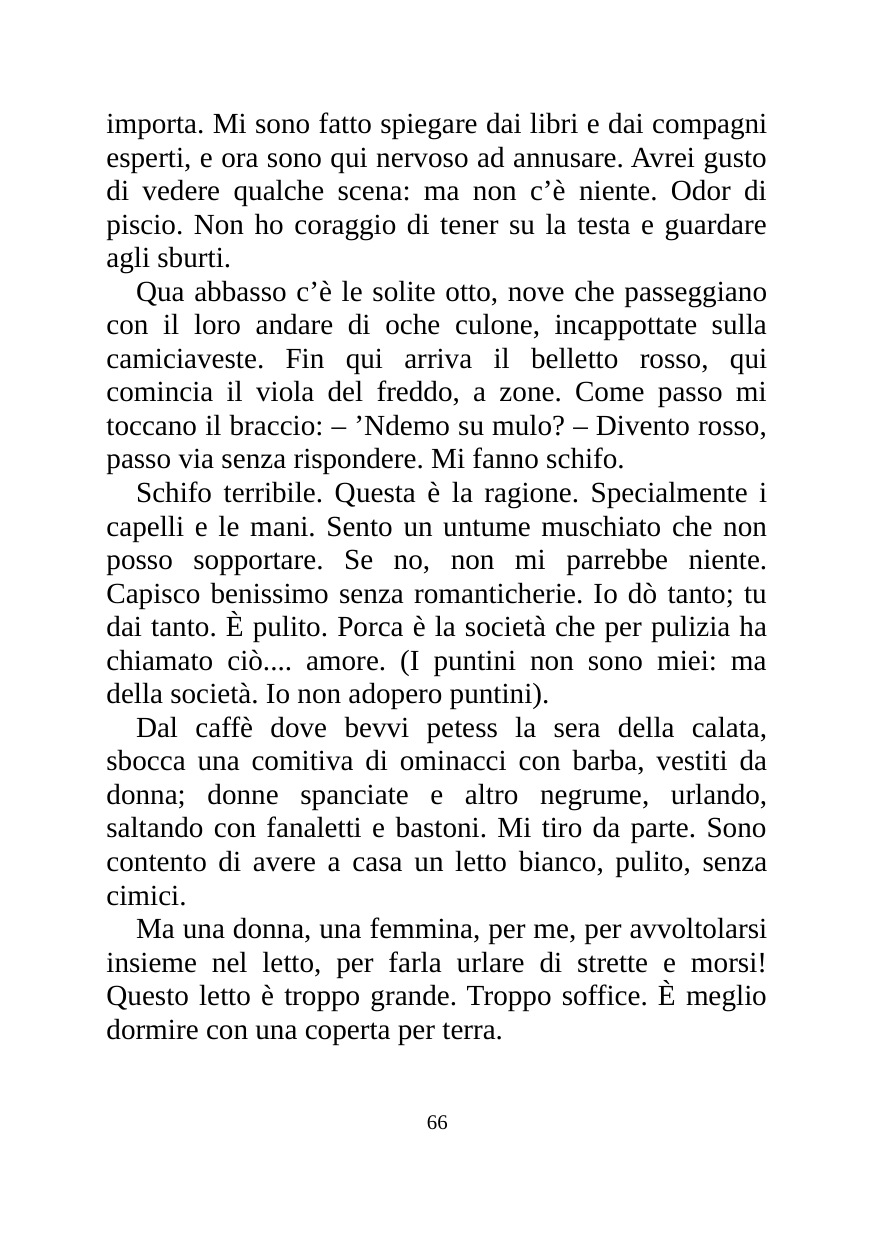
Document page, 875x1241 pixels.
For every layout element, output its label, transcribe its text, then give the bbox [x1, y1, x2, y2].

text Qua abbasso c’è le solite otto, nove che passeggiano con il loro andare di oche culone, incappottate sulla camiciaveste. Fin qui arriva il belletto rosso, qui comincia il viola del freddo, a zone. Come passo mi toccano il braccio: – ’Ndemo su mulo? – Divento rosso, passo via senza rispondere. Mi fanno schifo. [106, 274, 768, 475]
text Schifo terribile. Questa è la ragione. Specialmente i capelli e le mani. Sento un untume muschiato che non posso sopportare. Se no, non mi parrebbe niente. Capisco benissimo senza romanticherie. Io dò tanto; tu dai tanto. È pulito. Porca è la società che per pulizia ha chiamato ciò.... amore. (I puntini non sono miei: ma della società. Io non adopero puntini). [106, 475, 768, 710]
text importa. Mi sono fatto spiegare dai libri e dai compagni esperti, e ora sono qui nervoso ad annusare. Avrei gusto di vedere qualche scena: ma non c’è niente. Odor di piscio. Non ho coraggio di tener su la testa e guardare agli sburti. [106, 106, 768, 274]
text Ma una donna, una femmina, per me, per avvoltolarsi insieme nel letto, per farla urlare di strette e morsi! Questo letto è troppo grande. Troppo soffice. È meglio dormire con una coperta per terra. [106, 911, 768, 1045]
text Dal caffè dove bevvi petess la sera della calata, sbocca una comitiva di ominacci con barba, vestiti da donna; donne spanciate e altro negrume, urlando, saltando con fanaletti e bastoni. Mi tiro da parte. Sono contento di avere a casa un letto bianco, pulito, senza cimici. [106, 710, 768, 911]
